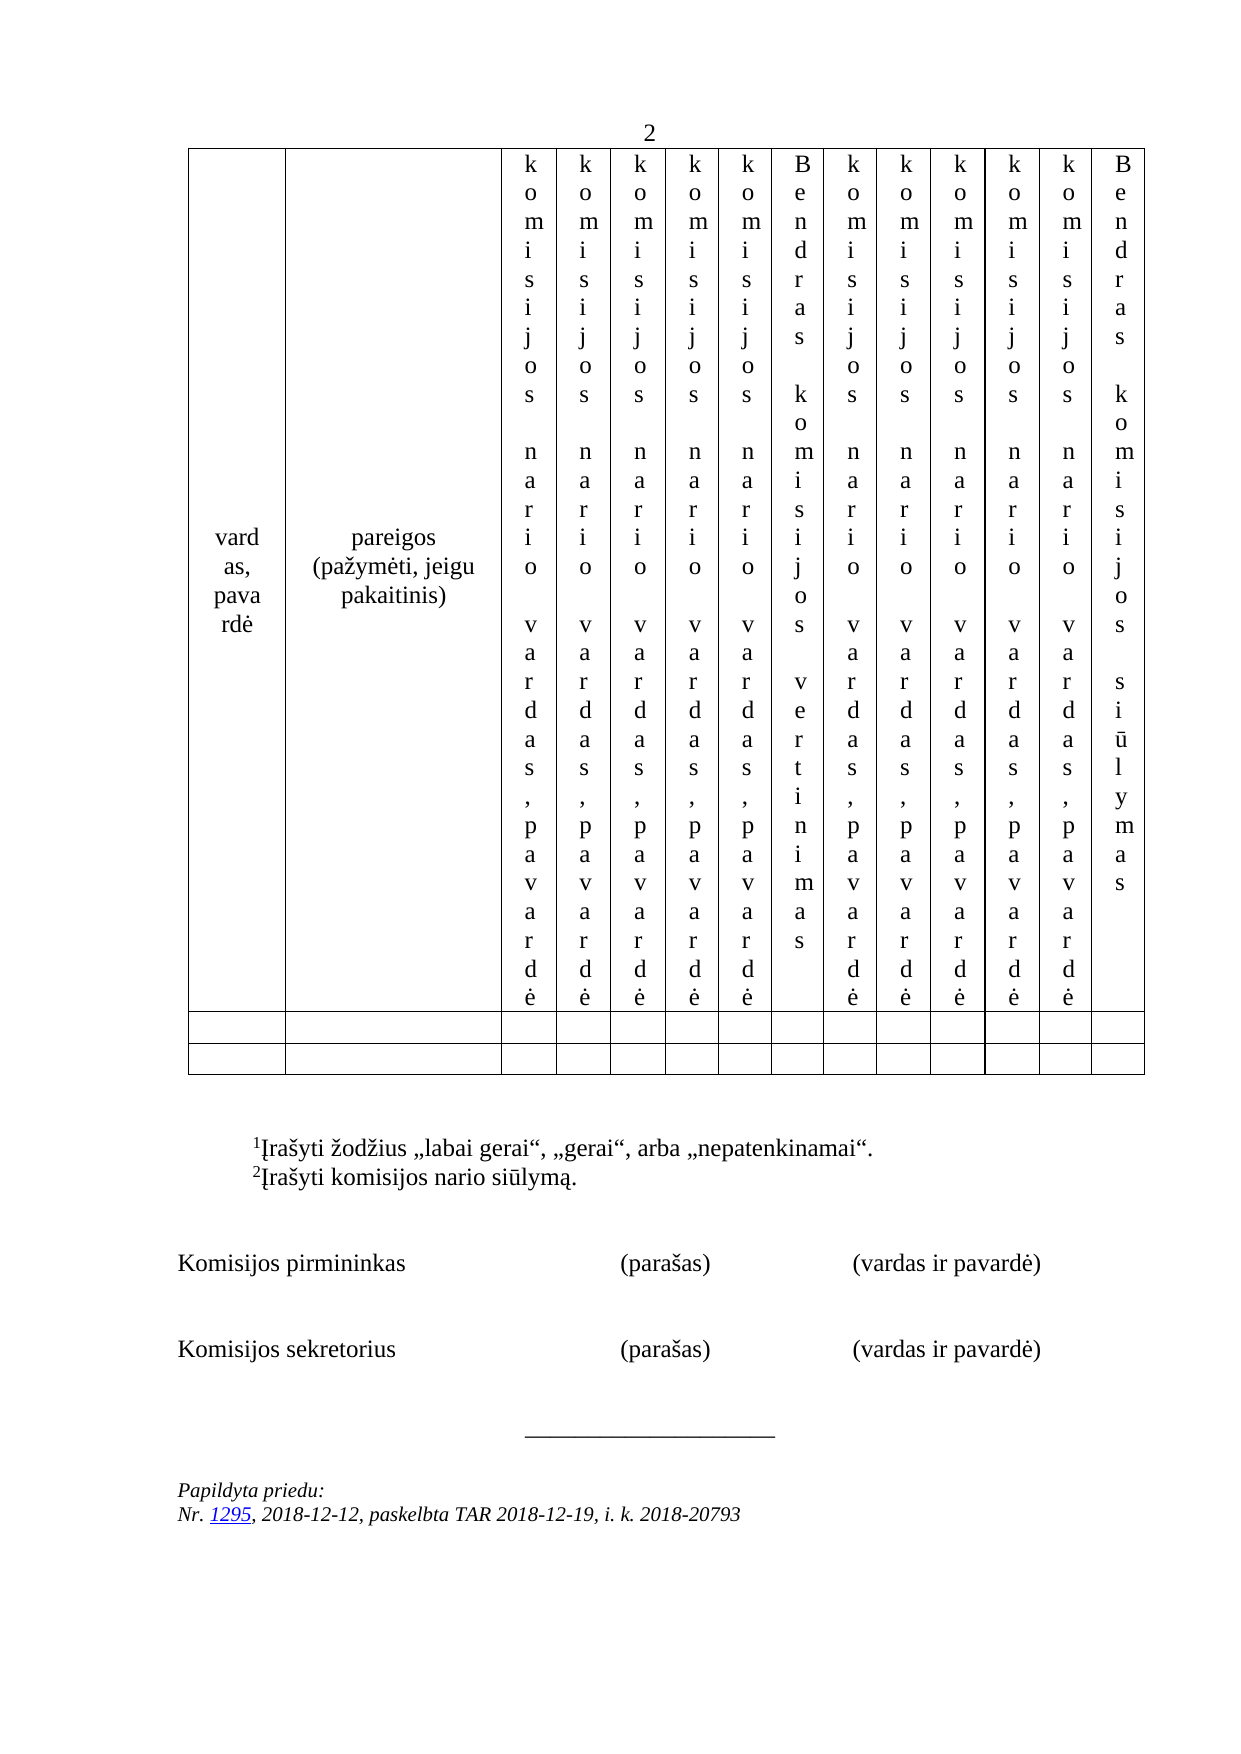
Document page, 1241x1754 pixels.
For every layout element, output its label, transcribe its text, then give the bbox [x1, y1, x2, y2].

table_cell [719, 1044, 771, 1074]
table_cell [502, 1012, 556, 1043]
text 1Įrašyti žodžius „labai gerai“, „gerai“, arba „nepatenkinamai“. [177, 1133, 1122, 1162]
table_cell komisijos nario vardas, pavardė [557, 149, 610, 1011]
table_cell [1040, 1012, 1091, 1043]
table_cell komisijos nario vardas, pavardė [931, 149, 984, 1011]
text 2Įrašyti komisijos nario siūlymą. [177, 1162, 1122, 1190]
table_cell komisijos nario vardas, pavardė [1040, 149, 1091, 1011]
table_cell [1092, 1012, 1144, 1043]
table_cell Bendras komisijos vertinimas [772, 149, 823, 1011]
table_cell komisijos nario vardas, pavardė [719, 149, 771, 1011]
table_cell [931, 1012, 984, 1043]
table_cell [286, 1044, 501, 1074]
table_cell komisijos nario vardas, pavardė [824, 149, 876, 1011]
table_cell [772, 1044, 823, 1074]
table_cell [189, 1044, 285, 1074]
table_cell [719, 1012, 771, 1043]
table_cell [877, 1044, 930, 1074]
table_cell pareigos (pažymėti, jeigu pakaitinis) [286, 149, 501, 1011]
table_cell vardas, pavardė [189, 149, 285, 1011]
table_cell [557, 1044, 610, 1074]
table_cell [557, 1012, 610, 1043]
table_cell [824, 1044, 876, 1074]
table_cell [824, 1012, 876, 1043]
table_cell [286, 1012, 501, 1043]
text –––––––––––––––––––– [177, 1420, 1122, 1449]
table_cell [986, 1044, 1039, 1074]
table_cell [189, 1012, 285, 1043]
table_cell [611, 1012, 665, 1043]
text Nr. 1295, 2018-12-12, paskelbta TAR 2018-12-19, i. k. 2018-20793 [177, 1502, 1122, 1526]
table_cell [986, 1012, 1039, 1043]
table_cell [666, 1012, 718, 1043]
table_cell [666, 1044, 718, 1074]
table_cell [877, 1012, 930, 1043]
table_cell [1040, 1044, 1091, 1074]
table_cell [772, 1012, 823, 1043]
table_cell [1092, 1044, 1144, 1074]
table_cell komisijos nario vardas, pavardė [502, 149, 556, 1011]
table_cell [611, 1044, 665, 1074]
table_cell komisijos nario vardas, pavardė [666, 149, 718, 1011]
table_cell [931, 1044, 984, 1074]
table_cell [502, 1044, 556, 1074]
text Papildyta priedu: [177, 1478, 1122, 1502]
table_cell komisijos nario vardas, pavardė [986, 149, 1039, 1011]
text Komisijos pirmininkas (parašas) (vardas ir pavardė) [177, 1248, 1122, 1277]
table_cell komisijos nario vardas, pavardė [611, 149, 665, 1011]
table_cell komisijos nario vardas, pavardė [877, 149, 930, 1011]
text Komisijos sekretorius (parašas) (vardas ir pavardė) [177, 1334, 1122, 1363]
table_cell Bendras komisijos siūlymas [1092, 149, 1144, 1011]
